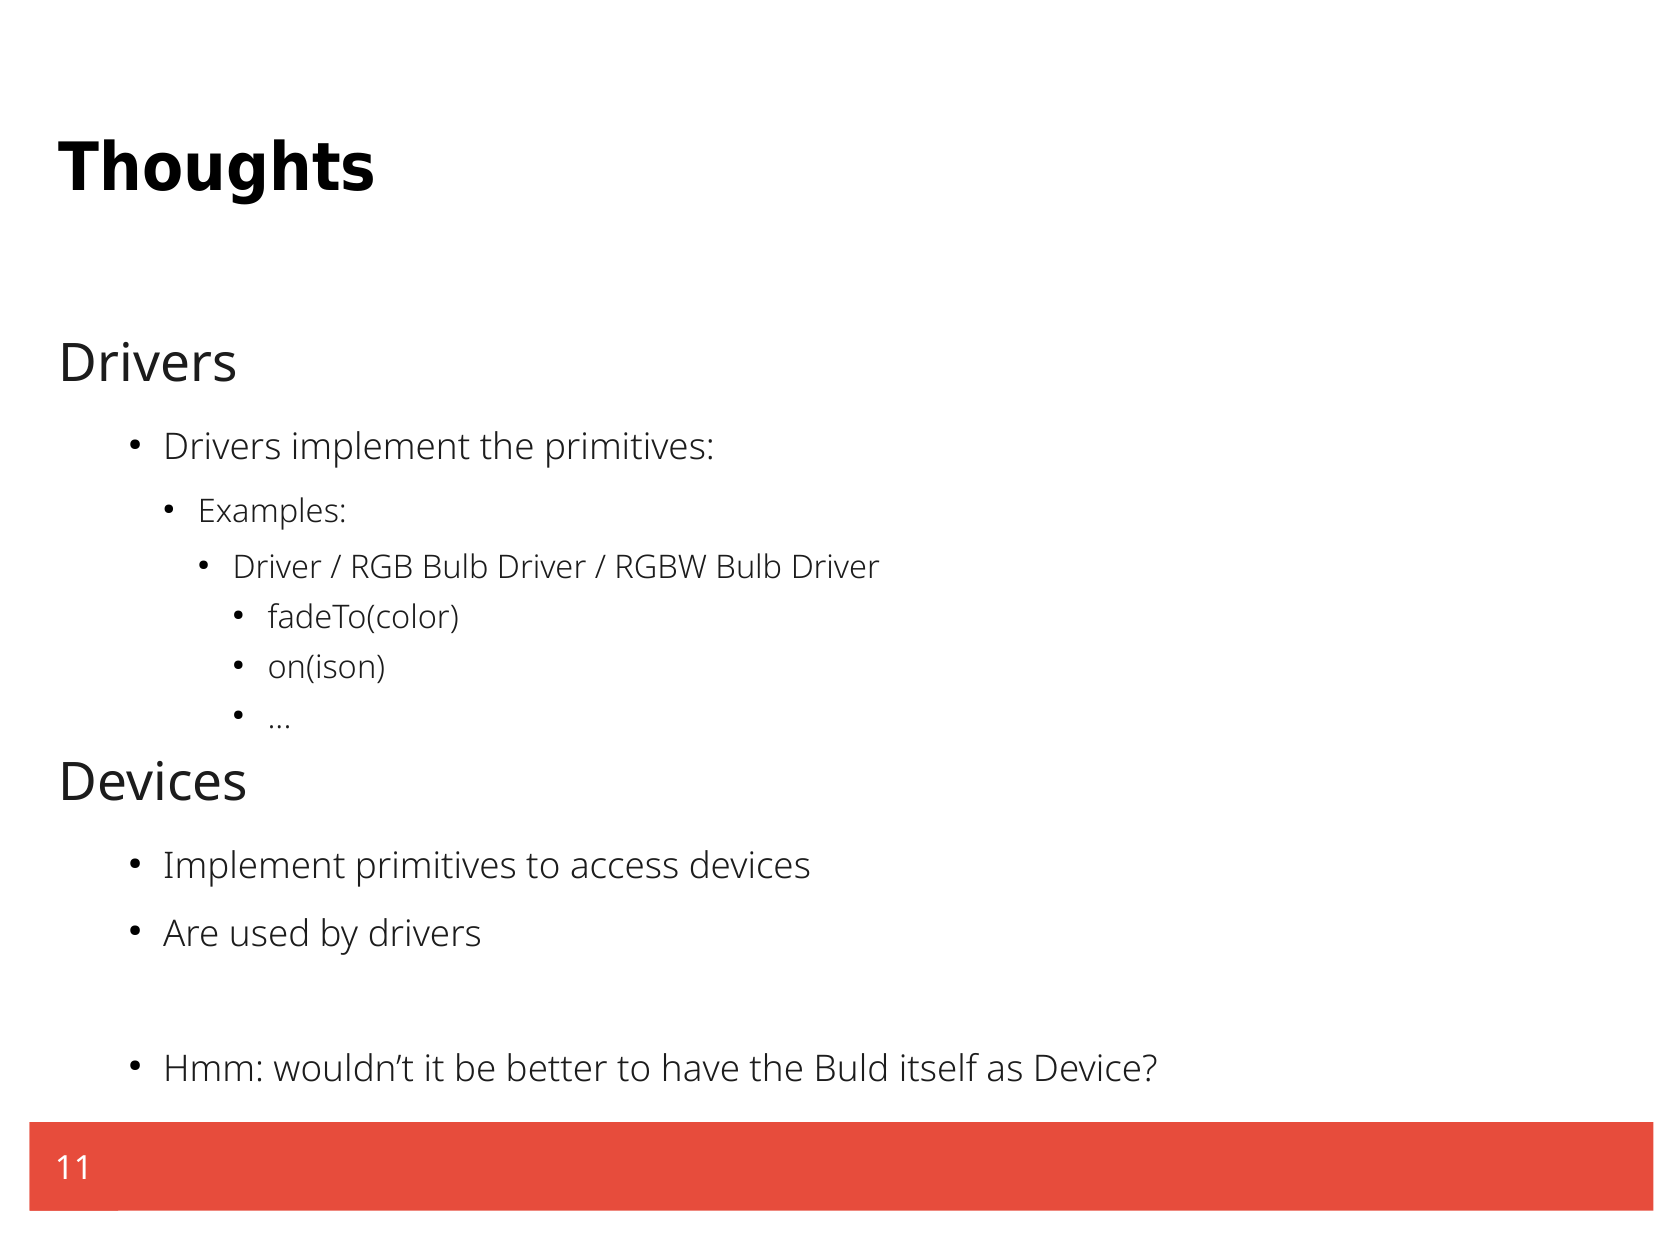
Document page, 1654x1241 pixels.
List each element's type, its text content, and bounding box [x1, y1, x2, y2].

title Thoughts [59, 59, 1595, 207]
list Drivers Drivers implement the primitives: Examples: Driver / RGB Bulb Driver / RGBW Bulb Driver fadeTo(color) on(ison) ... Devices Implement primitives to access devices Are used by drivers Hmm: wouldn’t it be better to have the Buld itself as Device? [59, 324, 1565, 1093]
